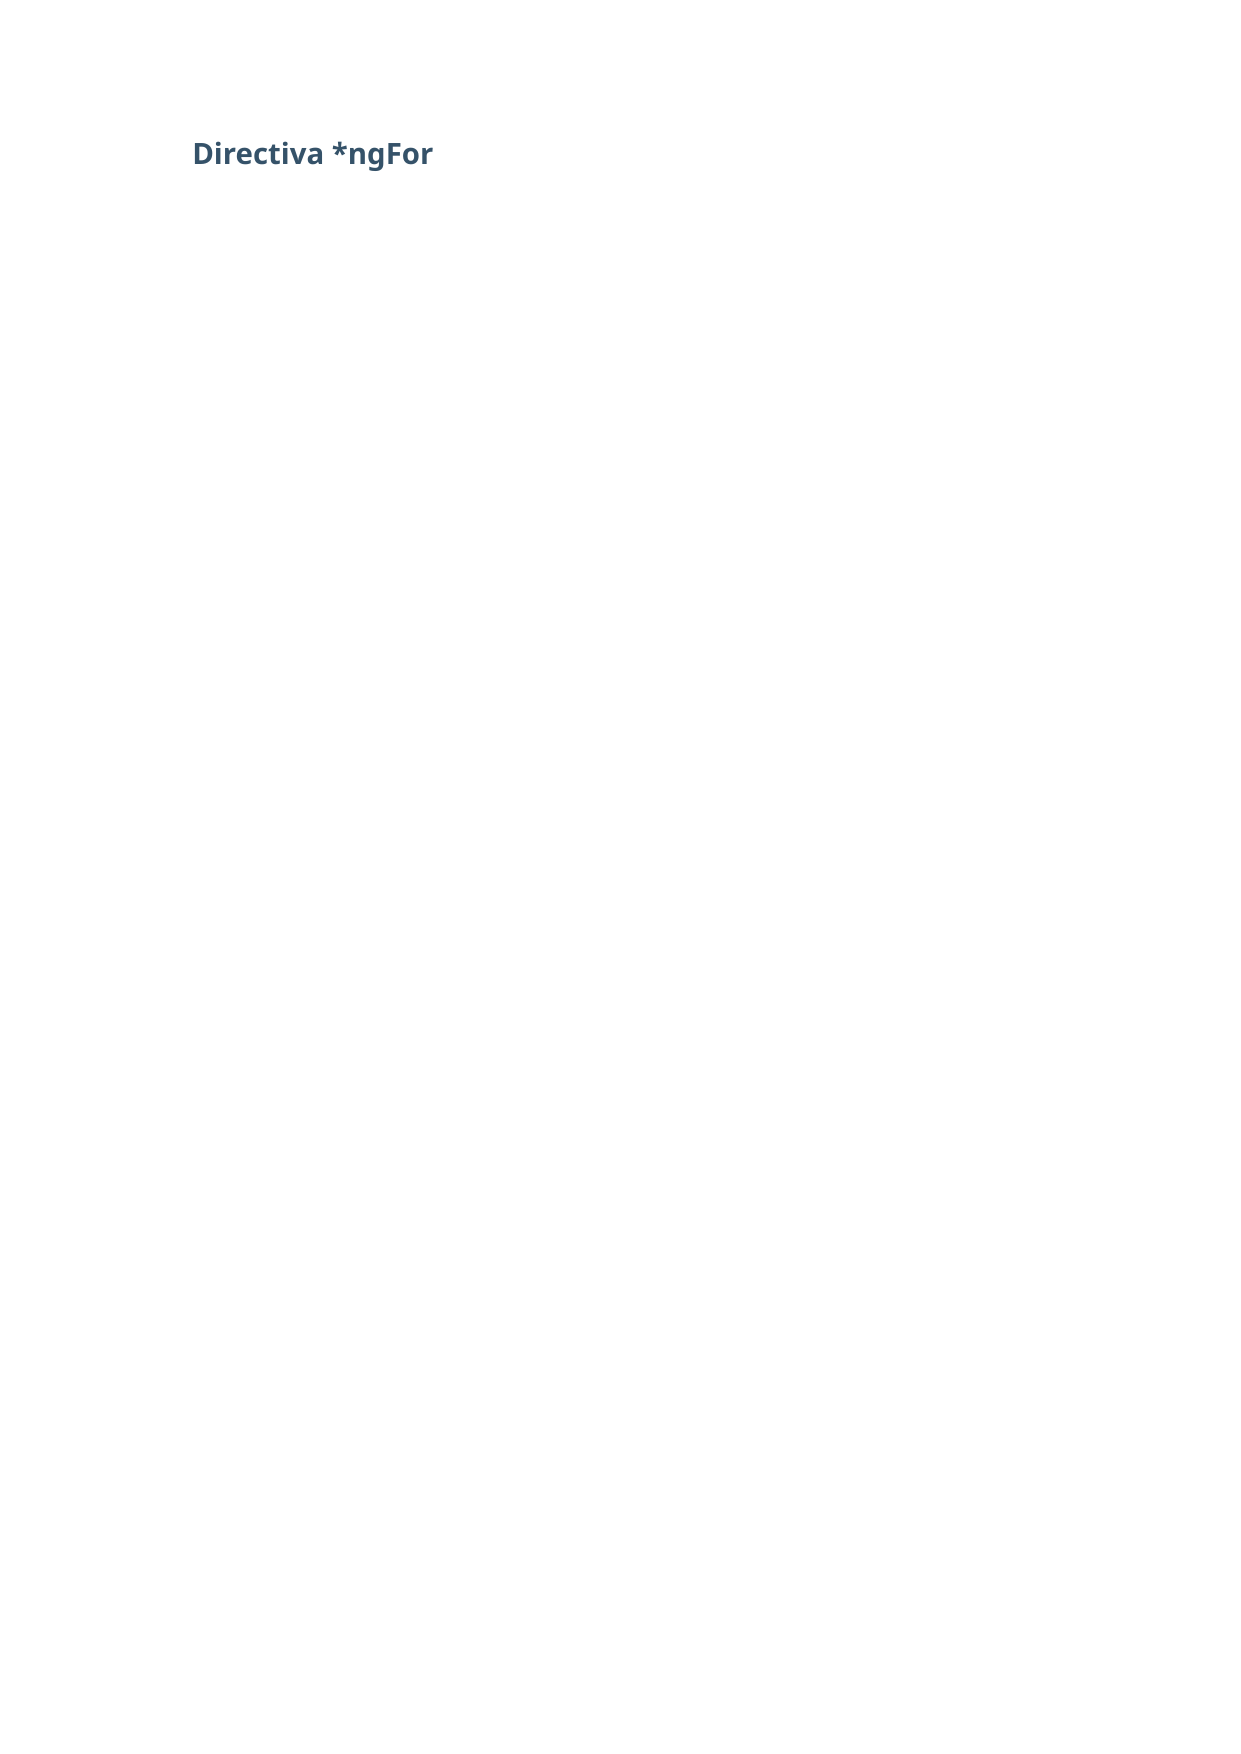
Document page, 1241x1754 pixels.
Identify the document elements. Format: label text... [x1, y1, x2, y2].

subtitle Directiva *ngFor [118, 133, 1122, 173]
